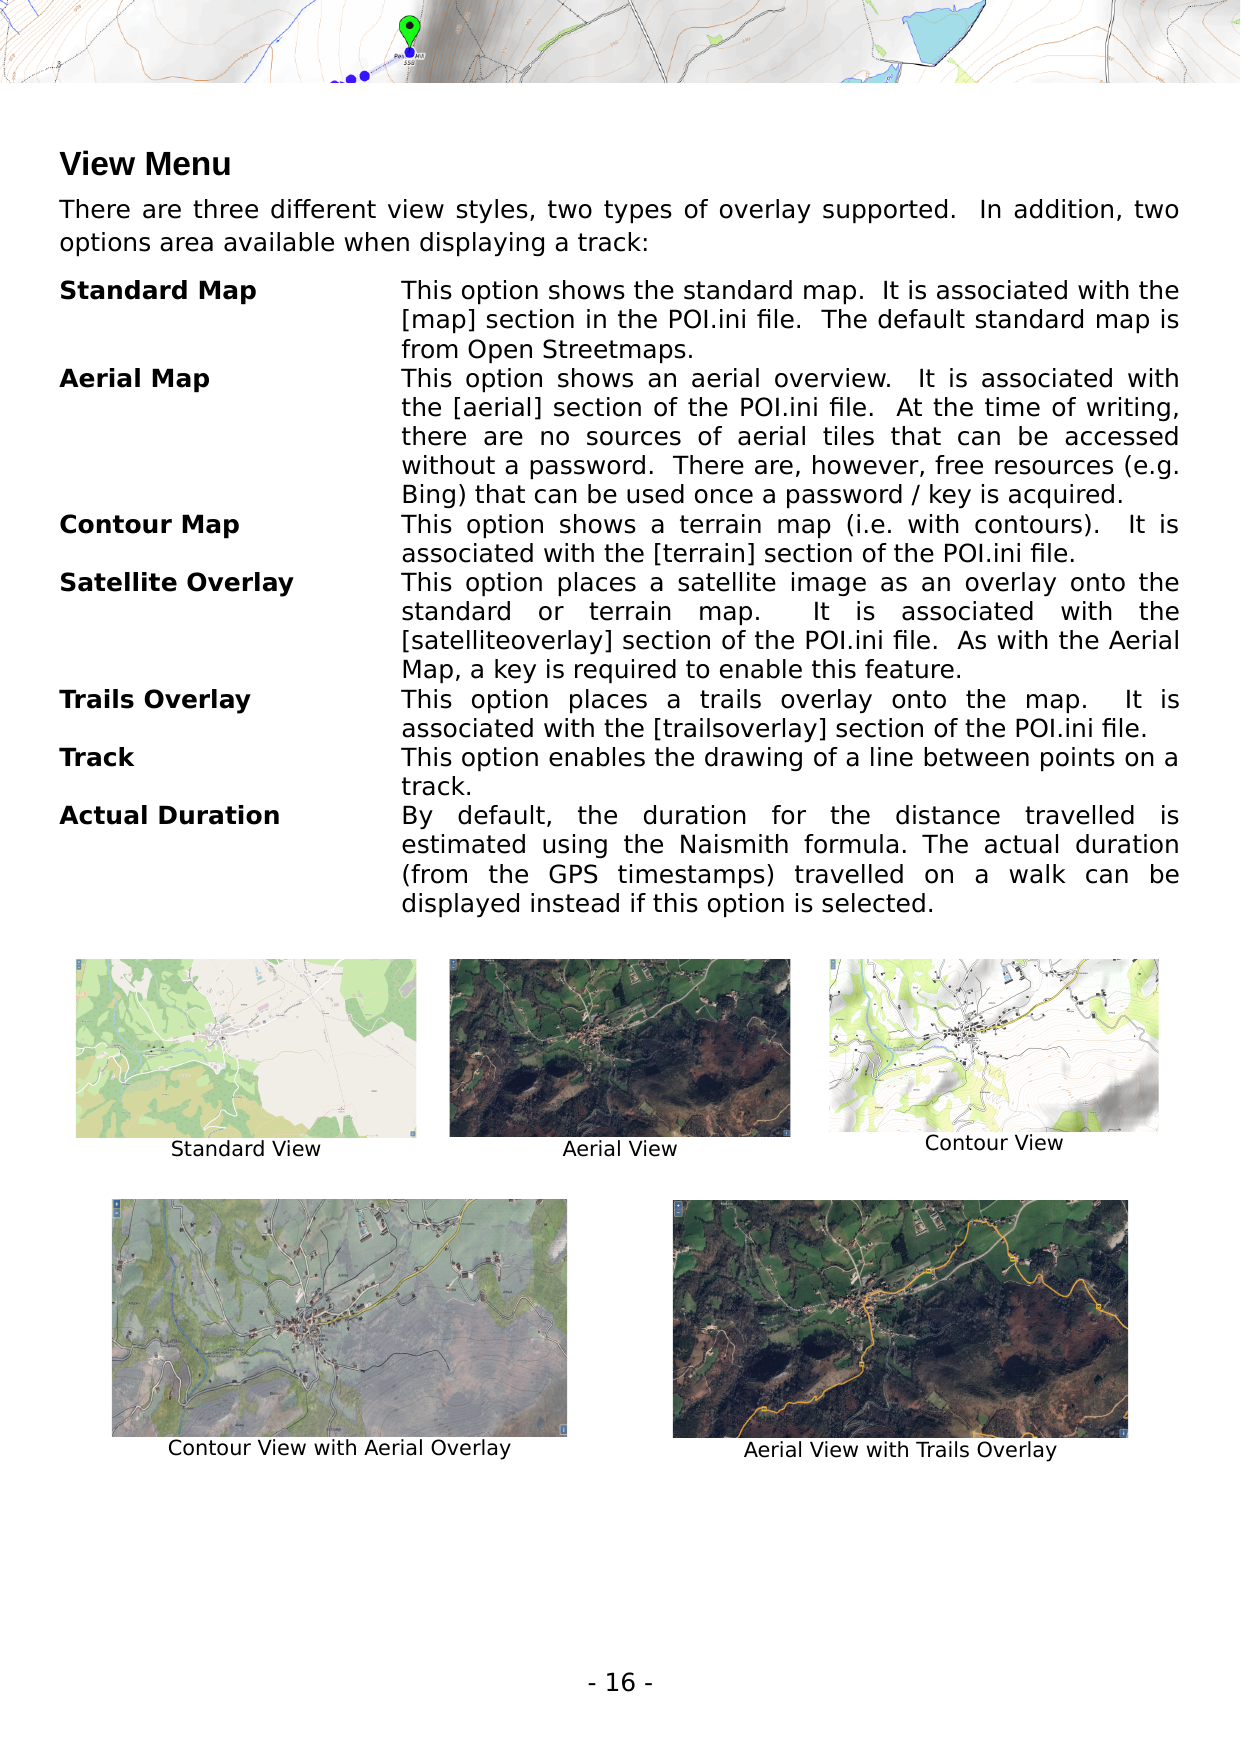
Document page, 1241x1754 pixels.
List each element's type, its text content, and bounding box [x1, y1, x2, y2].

table_cell This option places a trails overlay onto the map. It is associated with the [trailsoverlay] section of the POI.ini file. [401, 685, 1181, 743]
picture [829, 959, 1159, 1132]
picture [111, 1199, 568, 1437]
picture [449, 959, 791, 1137]
picture [672, 1200, 1129, 1438]
table_cell This option shows a terrain map (i.e. with contours). It is associated with the [terrain] section of the POI.ini file. [401, 510, 1181, 568]
table_cell By default, the duration for the distance travelled is estimated using the Naismith formula. The actual duration (from the GPS timestamps) travelled on a walk can be displayed instead if this option is selected. [401, 801, 1181, 918]
table_cell Track [59, 743, 401, 801]
table_cell This option shows an aerial overview. It is associated with the [aerial] section of the POI.ini file. At the time of writing, there are no sources of aerial tiles that can be accessed without a password. There are, however, free resources (e.g. Bing) that can be used once a password / key is acquired. [401, 364, 1181, 510]
table_cell Actual Duration [59, 801, 401, 918]
picture [75, 959, 417, 1138]
subtitle View Menu [59, 144, 1181, 182]
table_header Standard Map [59, 276, 401, 364]
table_cell Satellite Overlay [59, 568, 401, 685]
table_cell Contour Map [59, 510, 401, 568]
table_cell Trails Overlay [59, 685, 401, 743]
table_cell Aerial Map [59, 364, 401, 510]
table_header Aerial View [433, 947, 807, 1173]
table_header Contour View with Aerial Overlay [59, 1198, 620, 1462]
text There are three different view styles, two types of overlay supported. In addition, two options area available when displaying a track: [59, 195, 1181, 257]
table_header This option shows the standard map. It is associated with the [map] section in the POI.ini file. The default standard map is from Open Streetmaps. [401, 276, 1181, 364]
table_cell This option enables the drawing of a line between points on a track. [401, 743, 1181, 801]
table_header Standard View [59, 947, 433, 1173]
table_header Contour View [807, 947, 1181, 1173]
table_cell This option places a satellite image as an overlay onto the standard or terrain map. It is associated with the [satelliteoverlay] section of the POI.ini file. As with the Aerial Map, a key is required to enable this feature. [401, 568, 1181, 685]
table_header Aerial View with Trails Overlay [620, 1198, 1181, 1462]
picture [0, 0, 1241, 83]
